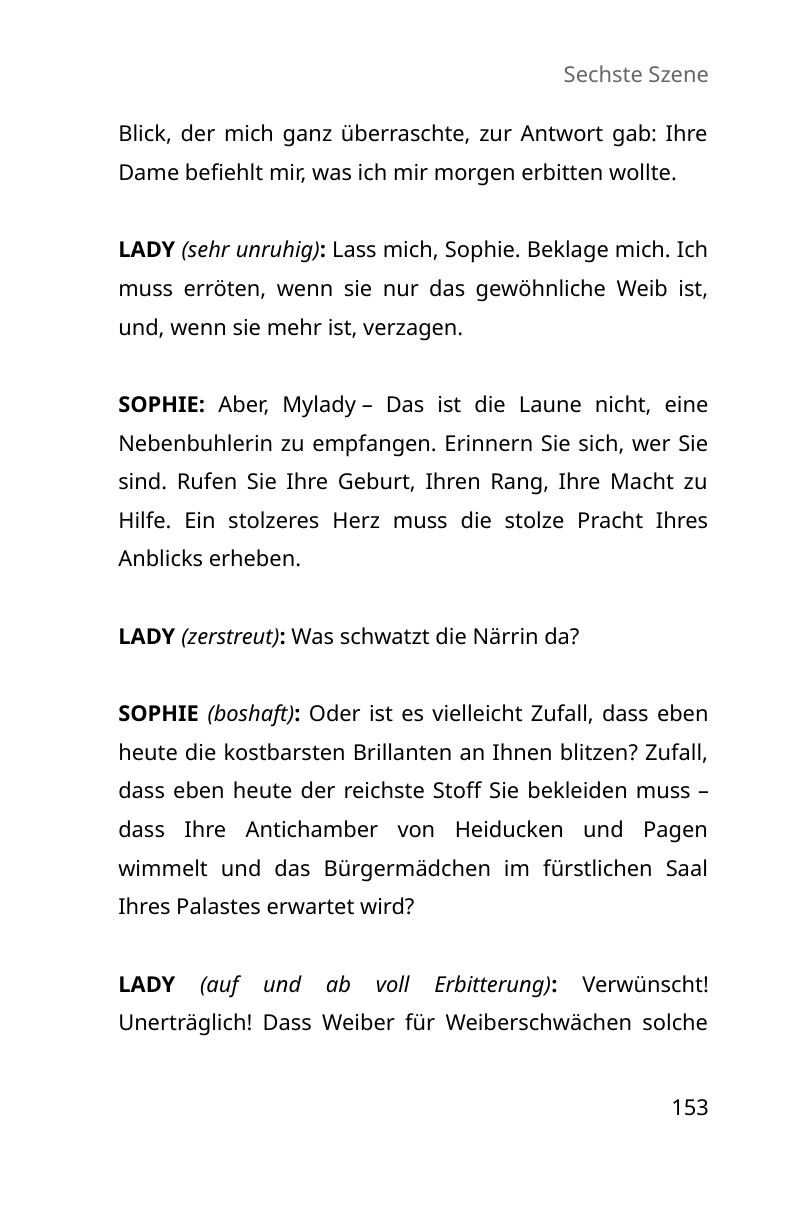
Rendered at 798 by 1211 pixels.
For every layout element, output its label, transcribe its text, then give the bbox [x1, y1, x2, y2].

text LADY (zerstreut): Was schwatzt die Närrin da? [118, 594, 709, 651]
text SOPHIE (boshaft): Oder ist es vielleicht Zufall, dass eben heute die kostbarsten Brillanten an Ihnen blitzen? Zufall, dass eben heute der reichste Stoff Sie bekleiden muss – dass Ihre Antichamber von Heiducken und Pagen wimmelt und das Bürgermädchen im fürstlichen Saal Ihres Palastes erwartet wird? [118, 671, 709, 921]
text Blick, der mich ganz überraschte, zur Antwort gab: Ihre Dame befiehlt mir, was ich mir morgen erbitten wollte. [118, 118, 709, 187]
text SOPHIE: Aber, Mylady – Das ist die Laune nicht, eine Nebenbuhlerin zu empfangen. Erinnern Sie sich, wer Sie sind. Rufen Sie Ihre Geburt, Ihren Rang, Ihre Macht zu Hilfe. Ein stolzeres Herz muss die stolze Pracht Ihres Anblicks erheben. [118, 362, 709, 573]
text LADY (auf und ab voll Erbitterung): Verwünscht! Unerträglich! Dass Weiber für Weiberschwächen solche [118, 942, 709, 1037]
text LADY (sehr unruhig): Lass mich, Sophie. Beklage mich. Ich muss erröten, wenn sie nur das gewöhnliche Weib ist, und, wenn sie mehr ist, verzagen. [118, 207, 709, 341]
